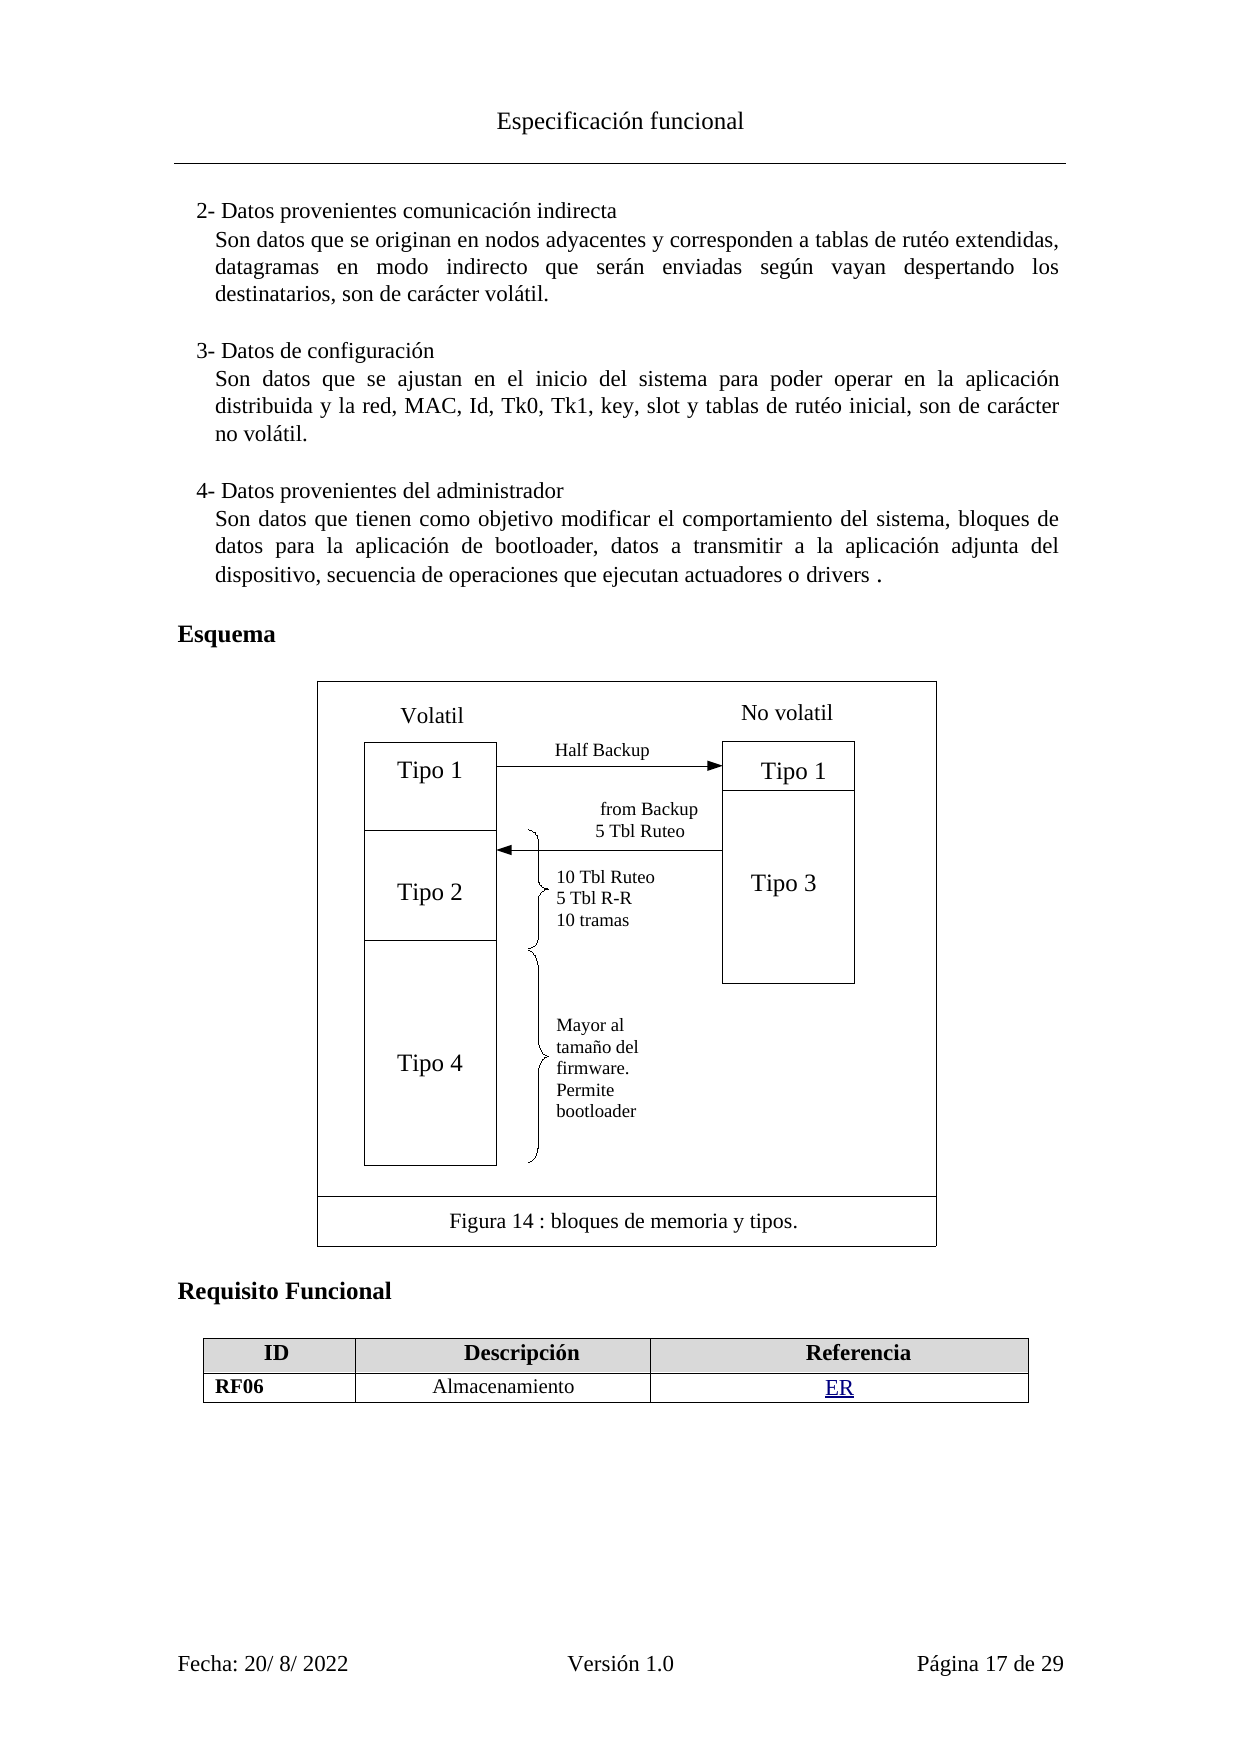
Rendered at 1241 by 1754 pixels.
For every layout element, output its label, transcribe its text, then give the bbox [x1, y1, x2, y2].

text Son datos que tienen como objetivo modificar el comportamiento del sistema, bloques de datos para la aplicación de bootloader, datos a transmitir a la aplicación adjunta del dispositivo, secuencia de operaciones que ejecutan actuadores o drivers . [215, 505, 1061, 588]
table_cell ER [651, 1374, 1028, 1402]
text 3- Datos de configuración [177, 337, 1061, 363]
text Son datos que se originan en nodos adyacentes y corresponden a tablas de rutéo extendidas, datagramas en modo indirecto que serán enviadas según vayan despertando los destinatarios, son de carácter volátil. [215, 226, 1061, 306]
table_cell RF06 [204, 1374, 355, 1402]
table_header Referencia [651, 1339, 1028, 1372]
table_header Descripción [356, 1339, 650, 1372]
text 2- Datos provenientes comunicación indirecta [177, 197, 1061, 223]
text 4- Datos provenientes del administrador [177, 477, 1061, 503]
table_cell Figura 14 : bloques de memoria y tipos. [318, 1197, 936, 1246]
text Son datos que se ajustan en el inicio del sistema para poder operar en la aplicación distribuida y la red, MAC, Id, Tk0, Tk1, key, slot y tablas de rutéo inicial, son de carácter no volátil. [215, 365, 1061, 446]
table_cell Almacenamiento [356, 1374, 650, 1402]
table_header ID [204, 1339, 355, 1372]
subtitle Esquema [177, 619, 1061, 648]
text Requisito Funcional [177, 1246, 1070, 1304]
table_header [318, 682, 936, 1196]
